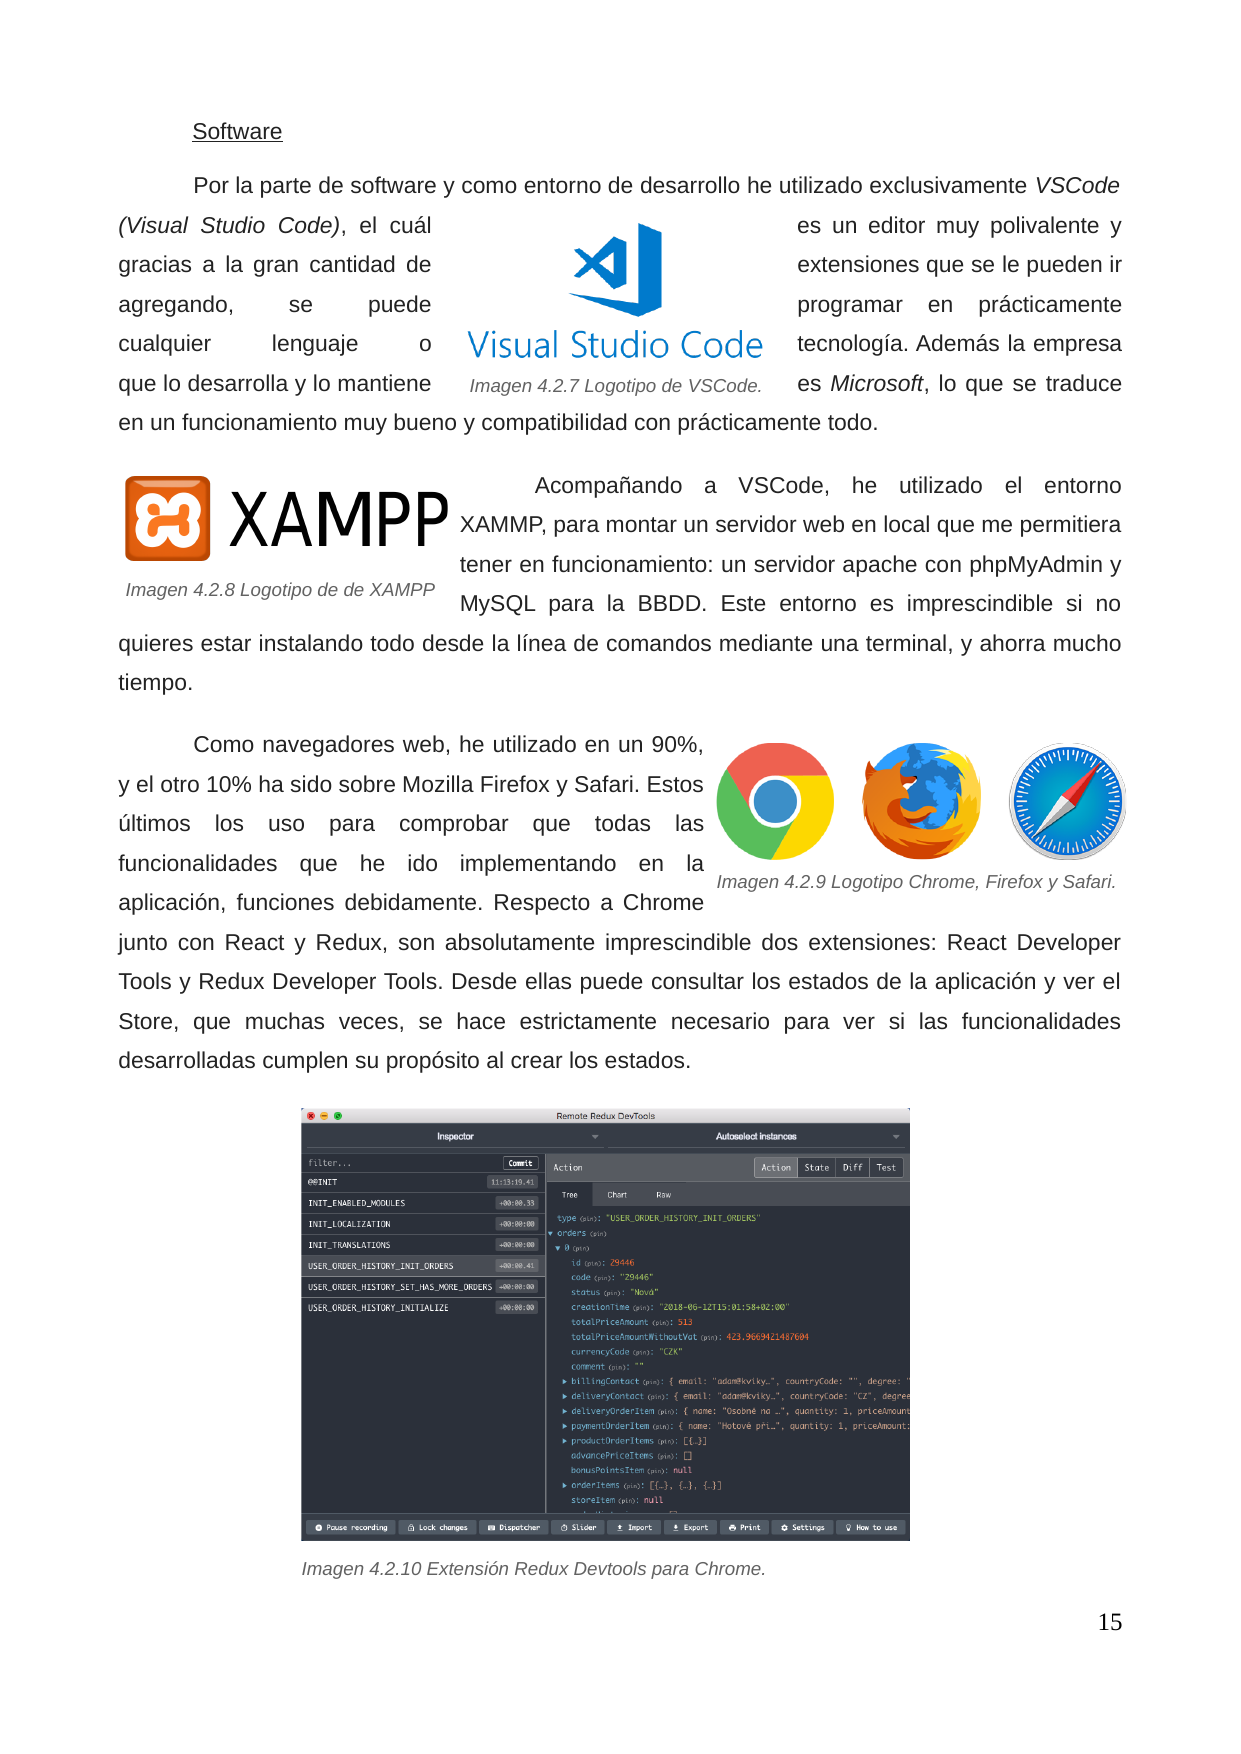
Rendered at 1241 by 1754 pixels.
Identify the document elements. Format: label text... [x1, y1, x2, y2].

text Imagen 4.2.8 Logotipo de de XAMPP [125, 561, 448, 600]
picture [443, 204, 786, 376]
text Imagen 4.2.7 Logotipo de VSCode. [443, 376, 785, 397]
picture [716, 743, 1127, 860]
text Por la parte de software y como entorno de desarrollo he utilizado exclusivamente VSCode (Visual Studio Code), el cuál es un editor muy polivalente y gracias a la gran cantidad de extensiones que se le pueden ir agregando, se puede programar en prácticamente cualquier lenguaje o tecnología. Además la empresa que lo desarrolla y lo mantiene es Microsoft, lo que se traduce en un funcionamiento muy bueno y compatibilidad con prácticamente todo. [118, 172, 1122, 435]
text Como navegadores web, he utilizado en un 90%, y el otro 10% ha sido sobre Mozilla Firefox y Safari. Estos últimos los uso para comprobar que todas las funcionalidades que he ido implementando en la aplicación, funciones debidamente. Respecto a Chrome junto con React y Redux, son absolutamente imprescindible dos extensiones: React Developer Tools y Redux Developer Tools. Desde ellas puede consultar los estados de la aplicación y ver el Store, que muchas veces, se hace estrictamente necesario para ver si las funcionalidades desarrolladas cumplen su propósito al crear los estados. [118, 731, 1126, 1074]
text Acompañando a VSCode, he utilizado el entorno XAMMP, para montar un servidor web en local que me permitiera tener en funcionamiento: un servidor apache con phpMyAdmin y MySQL para la BBDD. Este entorno es imprescindible si no quieres estar instalando todo desde la línea de comandos mediante una terminal, y ahorra mucho tiempo. [118, 464, 1122, 695]
text Software [118, 118, 1122, 144]
picture [125, 476, 448, 561]
text Imagen 4.2.9 Logotipo Chrome, Firefox y Safari. [716, 860, 1126, 892]
picture [301, 1108, 910, 1541]
text Imagen 4.2.10 Extensión Redux Devtools para Chrome. [301, 1541, 910, 1580]
